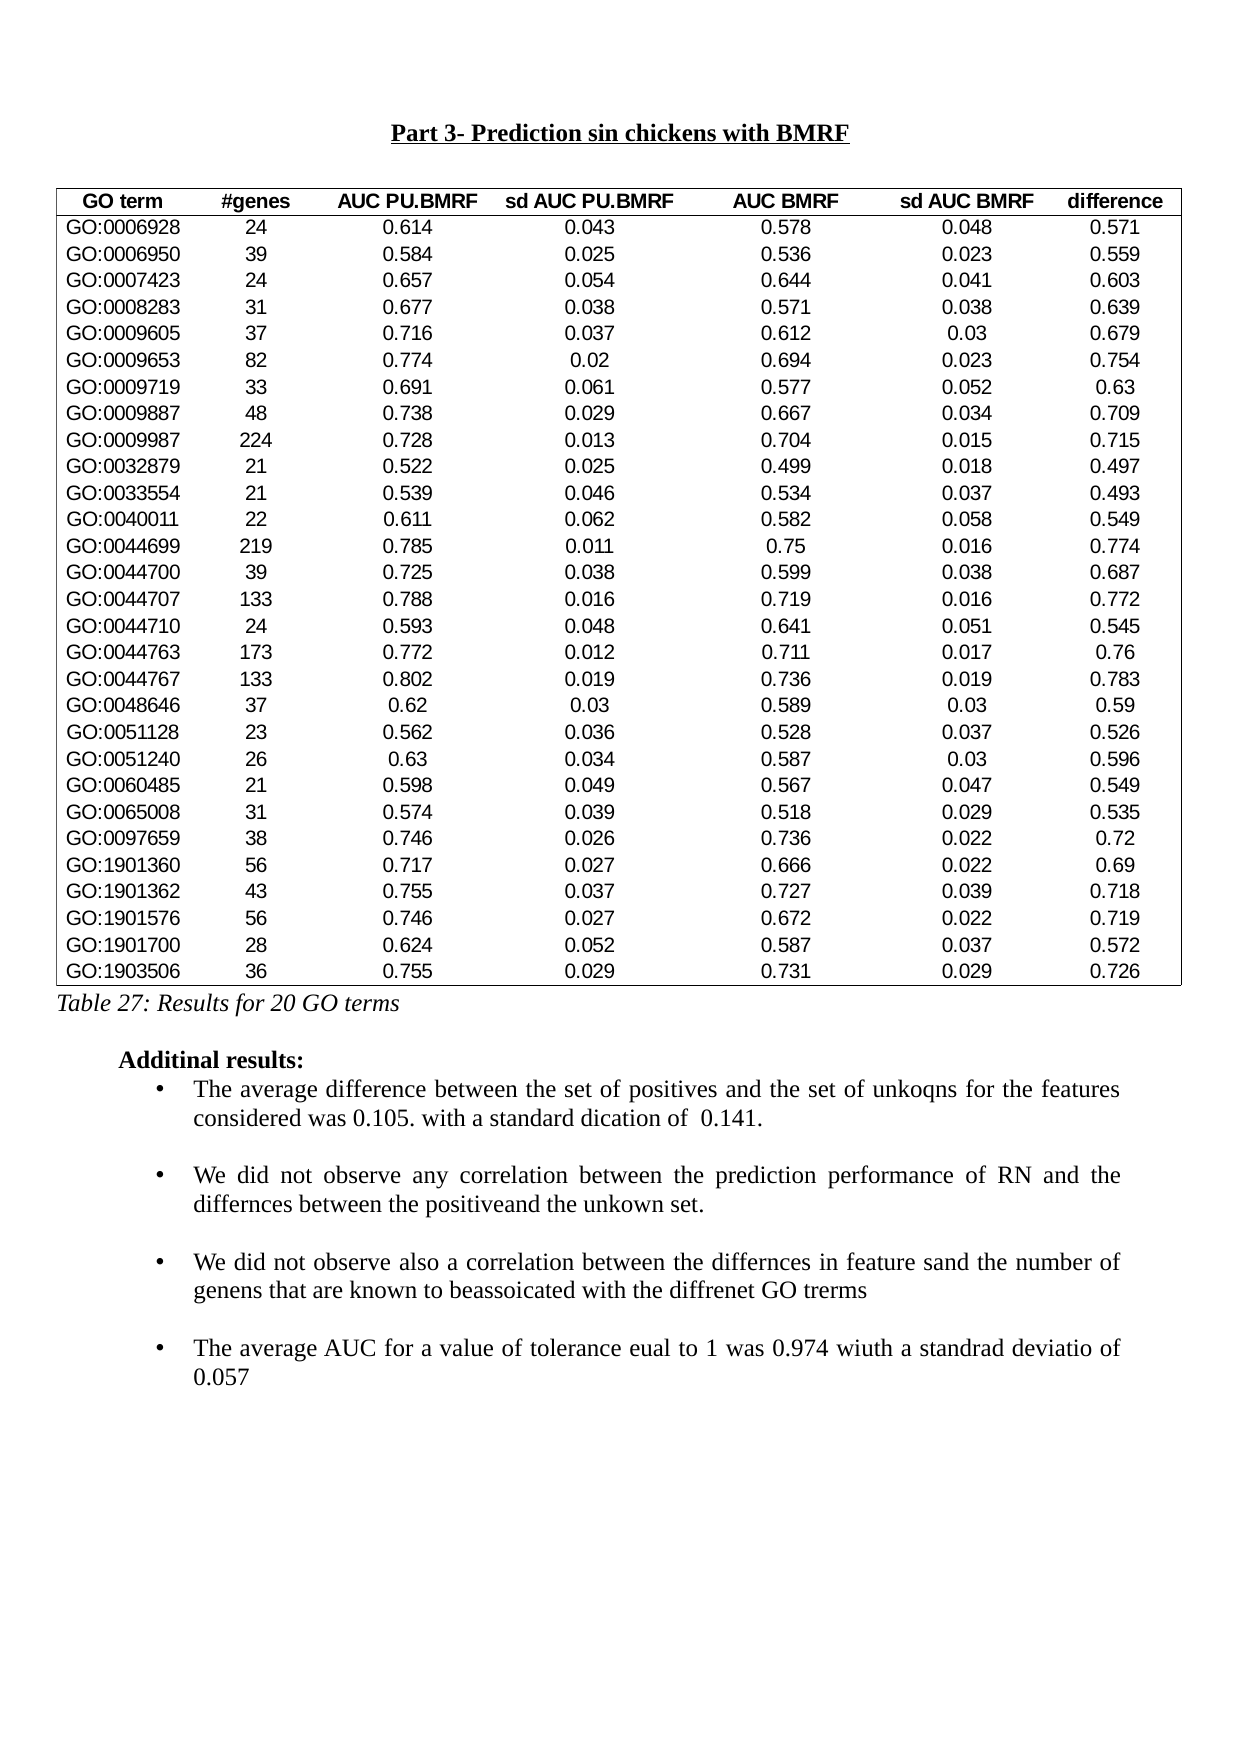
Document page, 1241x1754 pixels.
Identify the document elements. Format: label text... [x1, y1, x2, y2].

list We did not observe any correlation between the prediction performance of RN and the differnces between the positiveand the unkown set. [156, 1161, 1122, 1218]
list We did not observe also a correlation between the differnces in feature sand the number of genens that are known to beassoicated with the diffrenet GO trerms [156, 1247, 1122, 1304]
text Part 3- Prediction sin chickens with BMRF [118, 118, 1122, 147]
list The average difference between the set of positives and the set of unkoqns for the features considered was 0.105. with a standard dication of 0.141. [156, 1074, 1122, 1132]
text Table 27: Results for 20 GO terms [56, 188, 1184, 1017]
list The average AUC for a value of tolerance eual to 1 was 0.974 wiuth a standrad deviatio of 0.057 [156, 1333, 1122, 1391]
text Additinal results: [118, 1046, 1122, 1074]
